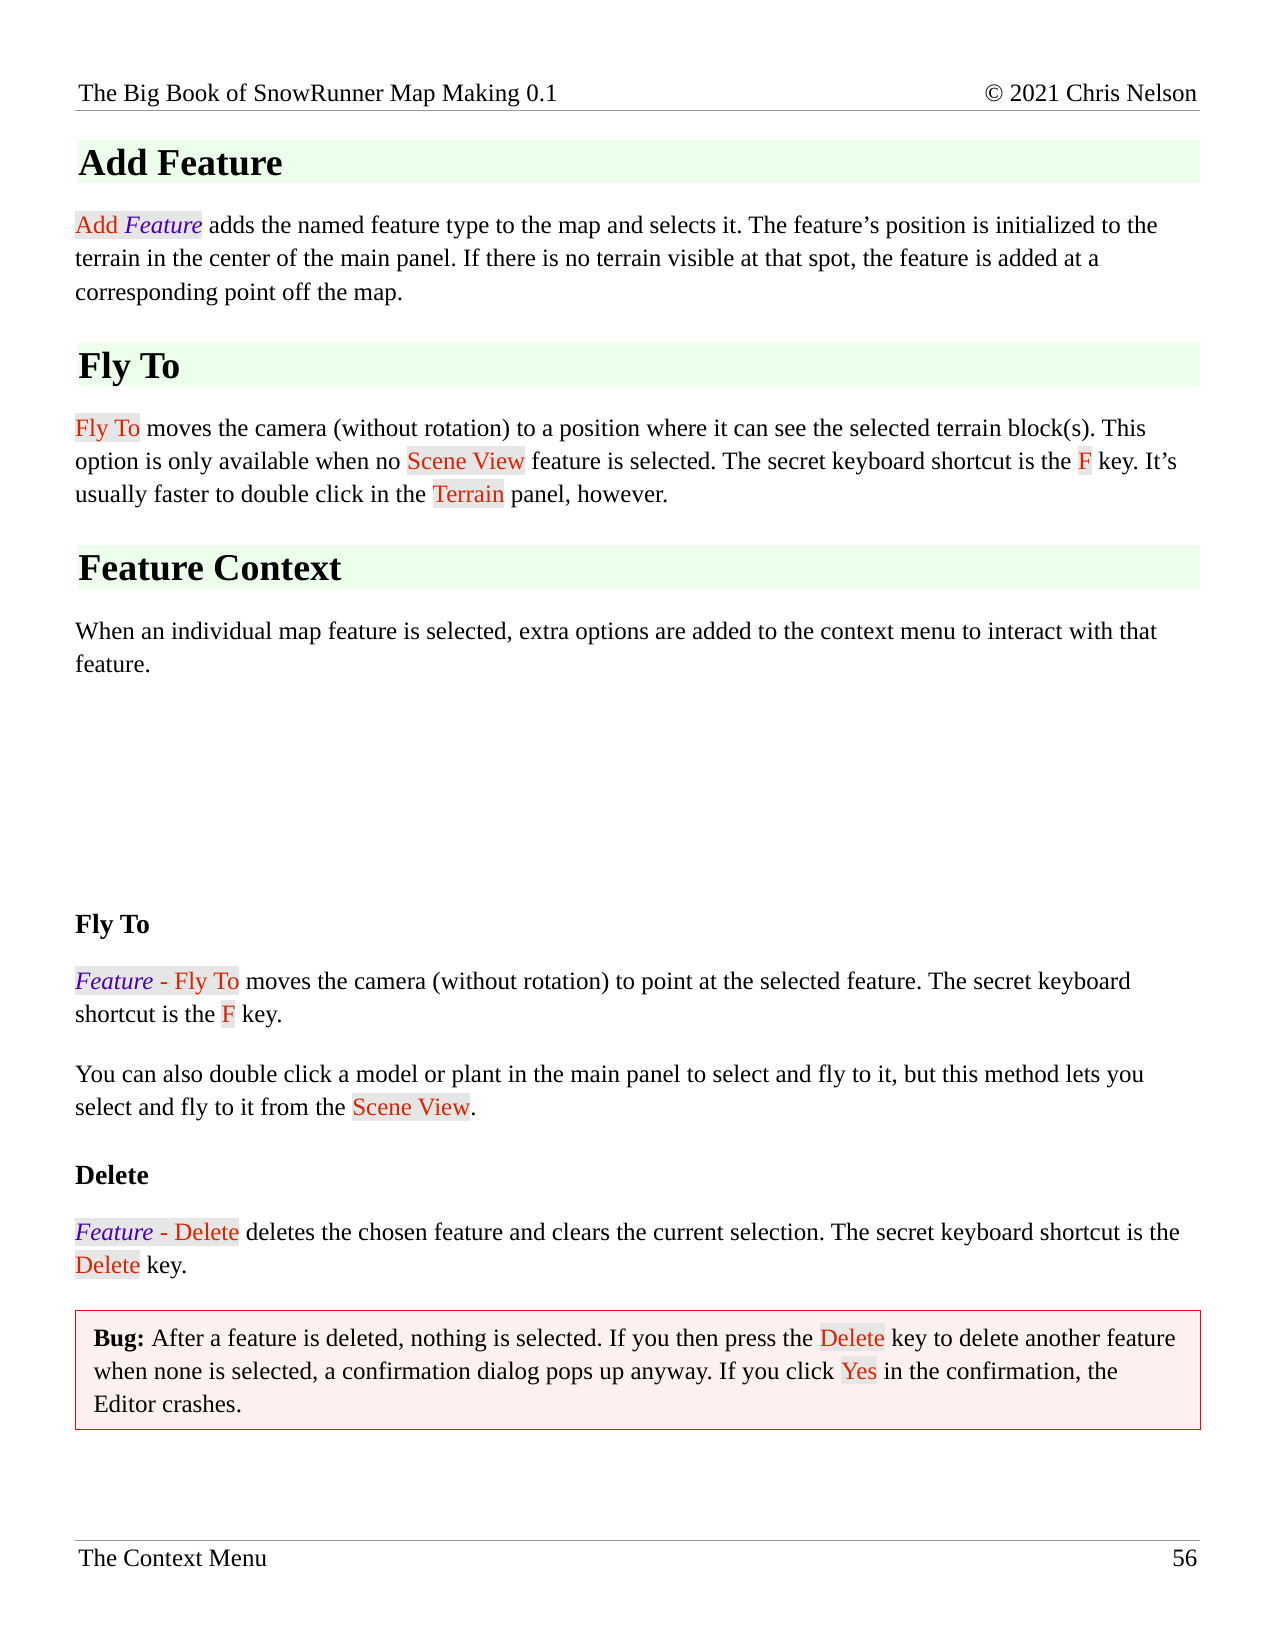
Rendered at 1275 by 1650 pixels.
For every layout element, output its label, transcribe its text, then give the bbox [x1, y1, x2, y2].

subtitle Delete [75, 1158, 1200, 1190]
text Add Feature adds the named feature type to the map and selects it. The feature’s position is initialized to the terrain in the center of the main panel. If there is no terrain visible at that spot, the feature is added at a corresponding point off the map. [75, 211, 1200, 305]
text Feature - Fly To moves the camera (without rotation) to point at the selected feature. The secret keyboard shortcut is the F key. [75, 966, 1200, 1028]
subtitle Fly To [78, 343, 1200, 386]
text Feature - Delete deletes the chosen feature and clears the current selection. The secret keyboard shortcut is the Delete key. [75, 1217, 1200, 1279]
list After a feature is deleted, nothing is selected. If you then press the Delete key to delete another feature when none is selected, a confirmation dialog pops up anyway. If you click Yes in the confirmation, the Editor crashes. [76, 1311, 1200, 1429]
text You can also double click a model or plant in the main panel to select and fly to it, but this method lets you select and fly to it from the Scene View. [75, 1059, 1200, 1121]
subtitle Fly To [75, 908, 1200, 939]
subtitle Add Feature [78, 140, 1200, 183]
text Fly To moves the camera (without rotation) to a position where it can see the selected terrain block(s). This option is only available when no Scene View feature is selected. The secret keyboard shortcut is the F key. It’s usually faster to double click in the Terrain panel, however. [75, 413, 1200, 508]
subtitle Feature Context [78, 545, 1200, 589]
text When an individual map feature is selected, extra options are added to the context menu to interact with that feature. [75, 616, 1200, 678]
